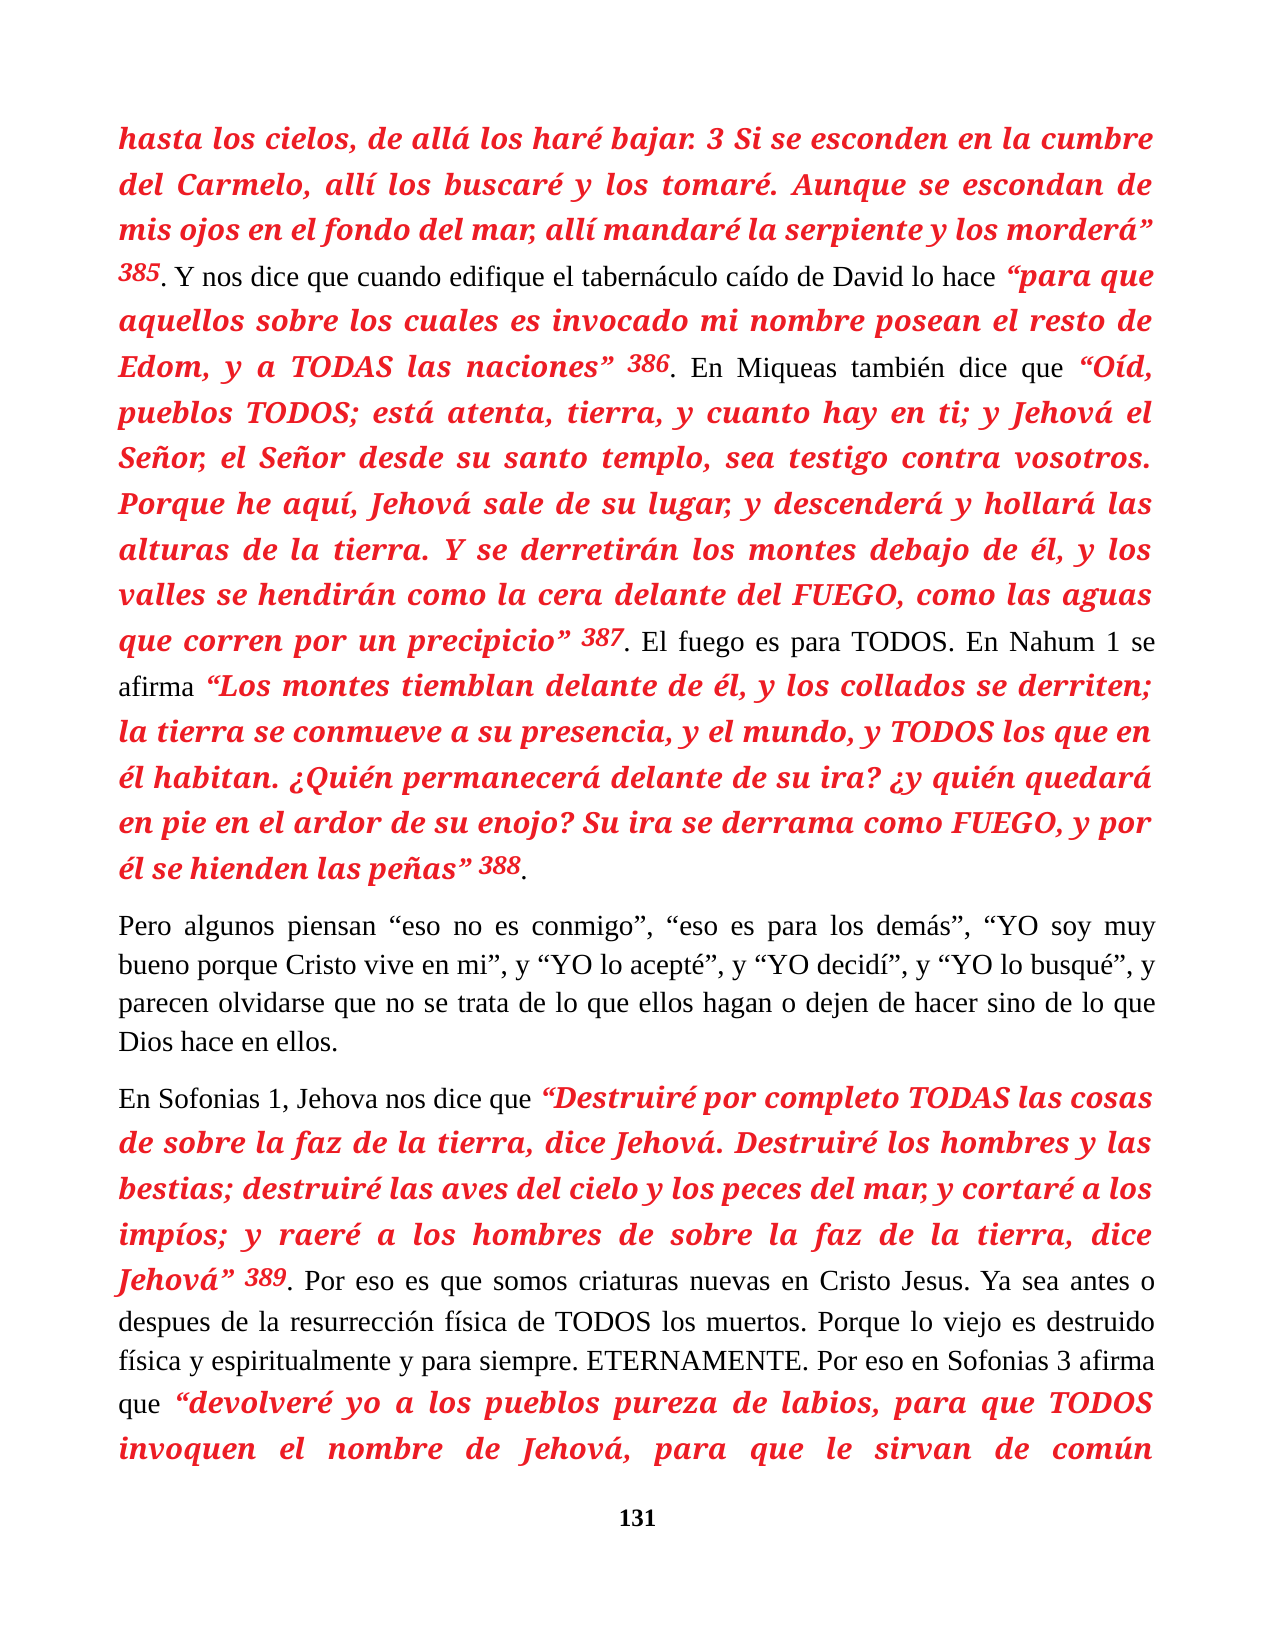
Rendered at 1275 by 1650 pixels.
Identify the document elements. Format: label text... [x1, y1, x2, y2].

text hasta los cielos, de allá los haré bajar. 3 Si se esconden en la cumbre del Carmelo, allí los buscaré y los tomaré. Aunque se escondan de mis ojos en el fondo del mar, allí mandaré la serpiente y los morderá” . Y nos dice que cuando edifique el tabernáculo caído de David lo hace “para que aquellos sobre los cuales es invocado mi nombre posean el resto de Edom, y a TODAS las naciones” . En Miqueas también dice que “Oíd, pueblos TODOS; está atenta, tierra, y cuanto hay en ti; y Jehová el Señor, el Señor desde su santo templo, sea testigo contra vosotros. Porque he aquí, Jehová sale de su lugar, y descenderá y hollará las alturas de la tierra. Y se derretirán los montes debajo de él, y los valles se hendirán como la cera delante del FUEGO, como las aguas que corren por un precipicio” . El fuego es para TODOS. En Nahum 1 se afirma “Los montes tiemblan delante de él, y los collados se derriten; la tierra se conmueve a su presencia, y el mundo, y TODOS los que en él habitan. ¿Quién permanecerá delante de su ira? ¿y quién quedará en pie en el ardor de su enojo? Su ira se derrama como FUEGO, y por él se hienden las peñas” . [118, 118, 1157, 888]
text Pero algunos piensan “eso no es conmigo”, “eso es para los demás”, “YO soy muy bueno porque Cristo vive en mi”, y “YO lo acepté”, y “YO decidí”, y “YO lo busqué”, y parecen olvidarse que no se trata de lo que ellos hagan o dejen de hacer sino de lo que Dios hace en ellos. [118, 908, 1157, 1057]
text En Sofonias 1, Jehova nos dice que “Destruiré por completo TODAS las cosas de sobre la faz de la tierra, dice Jehová. Destruiré los hombres y las bestias; destruiré las aves del cielo y los peces del mar, y cortaré a los impíos; y raeré a los hombres de sobre la faz de la tierra, dice Jehová” . Por eso es que somos criaturas nuevas en Cristo Jesus. Ya sea antes o despues de la resurrección física de TODOS los muertos. Porque lo viejo es destruido física y espiritualmente y para siempre. ETERNAMENTE. Por eso en Sofonias 3 afirma que “devolveré yo a los pueblos pureza de labios, para que TODOS invoquen el nombre de Jehová, para que le sirvan de común [118, 1077, 1157, 1468]
